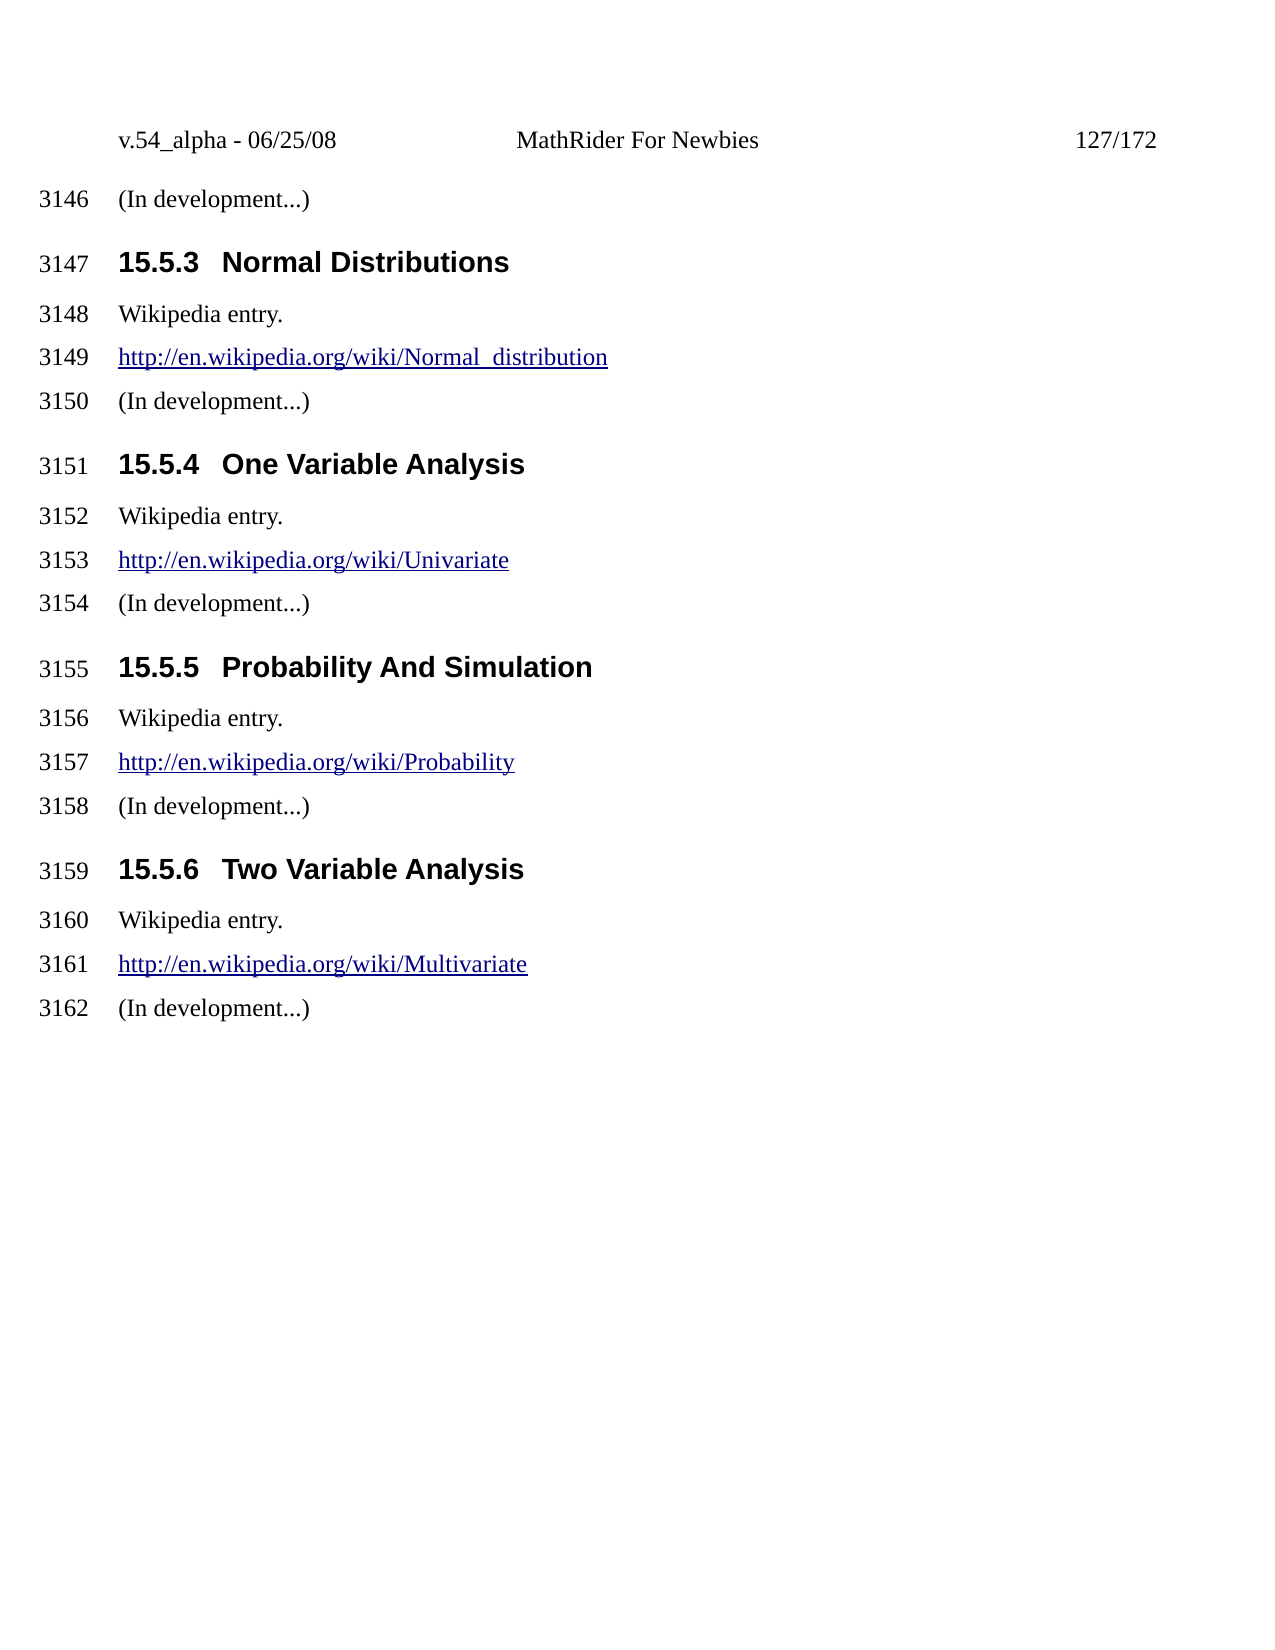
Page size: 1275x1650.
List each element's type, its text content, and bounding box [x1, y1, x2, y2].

text Wikipedia entry. [118, 501, 1157, 530]
text Wikipedia entry. [118, 906, 1157, 934]
subtitle Probability And Simulation [118, 650, 1157, 683]
subtitle Two Variable Analysis [118, 852, 1157, 886]
subtitle Normal Distributions [118, 245, 1157, 279]
text http://en.wikipedia.org/wiki/Normal_distribution [118, 342, 1157, 371]
text Wikipedia entry. [118, 299, 1157, 327]
subtitle One Variable Analysis [118, 447, 1157, 481]
text http://en.wikipedia.org/wiki/Probability [118, 747, 1157, 776]
text Wikipedia entry. [118, 703, 1157, 732]
text http://en.wikipedia.org/wiki/Multivariate [118, 949, 1157, 978]
text (In development...) [118, 184, 1157, 213]
text (In development...) [118, 993, 1157, 1022]
text (In development...) [118, 588, 1157, 617]
text (In development...) [118, 791, 1157, 819]
text (In development...) [118, 386, 1157, 415]
text http://en.wikipedia.org/wiki/Univariate [118, 545, 1157, 573]
